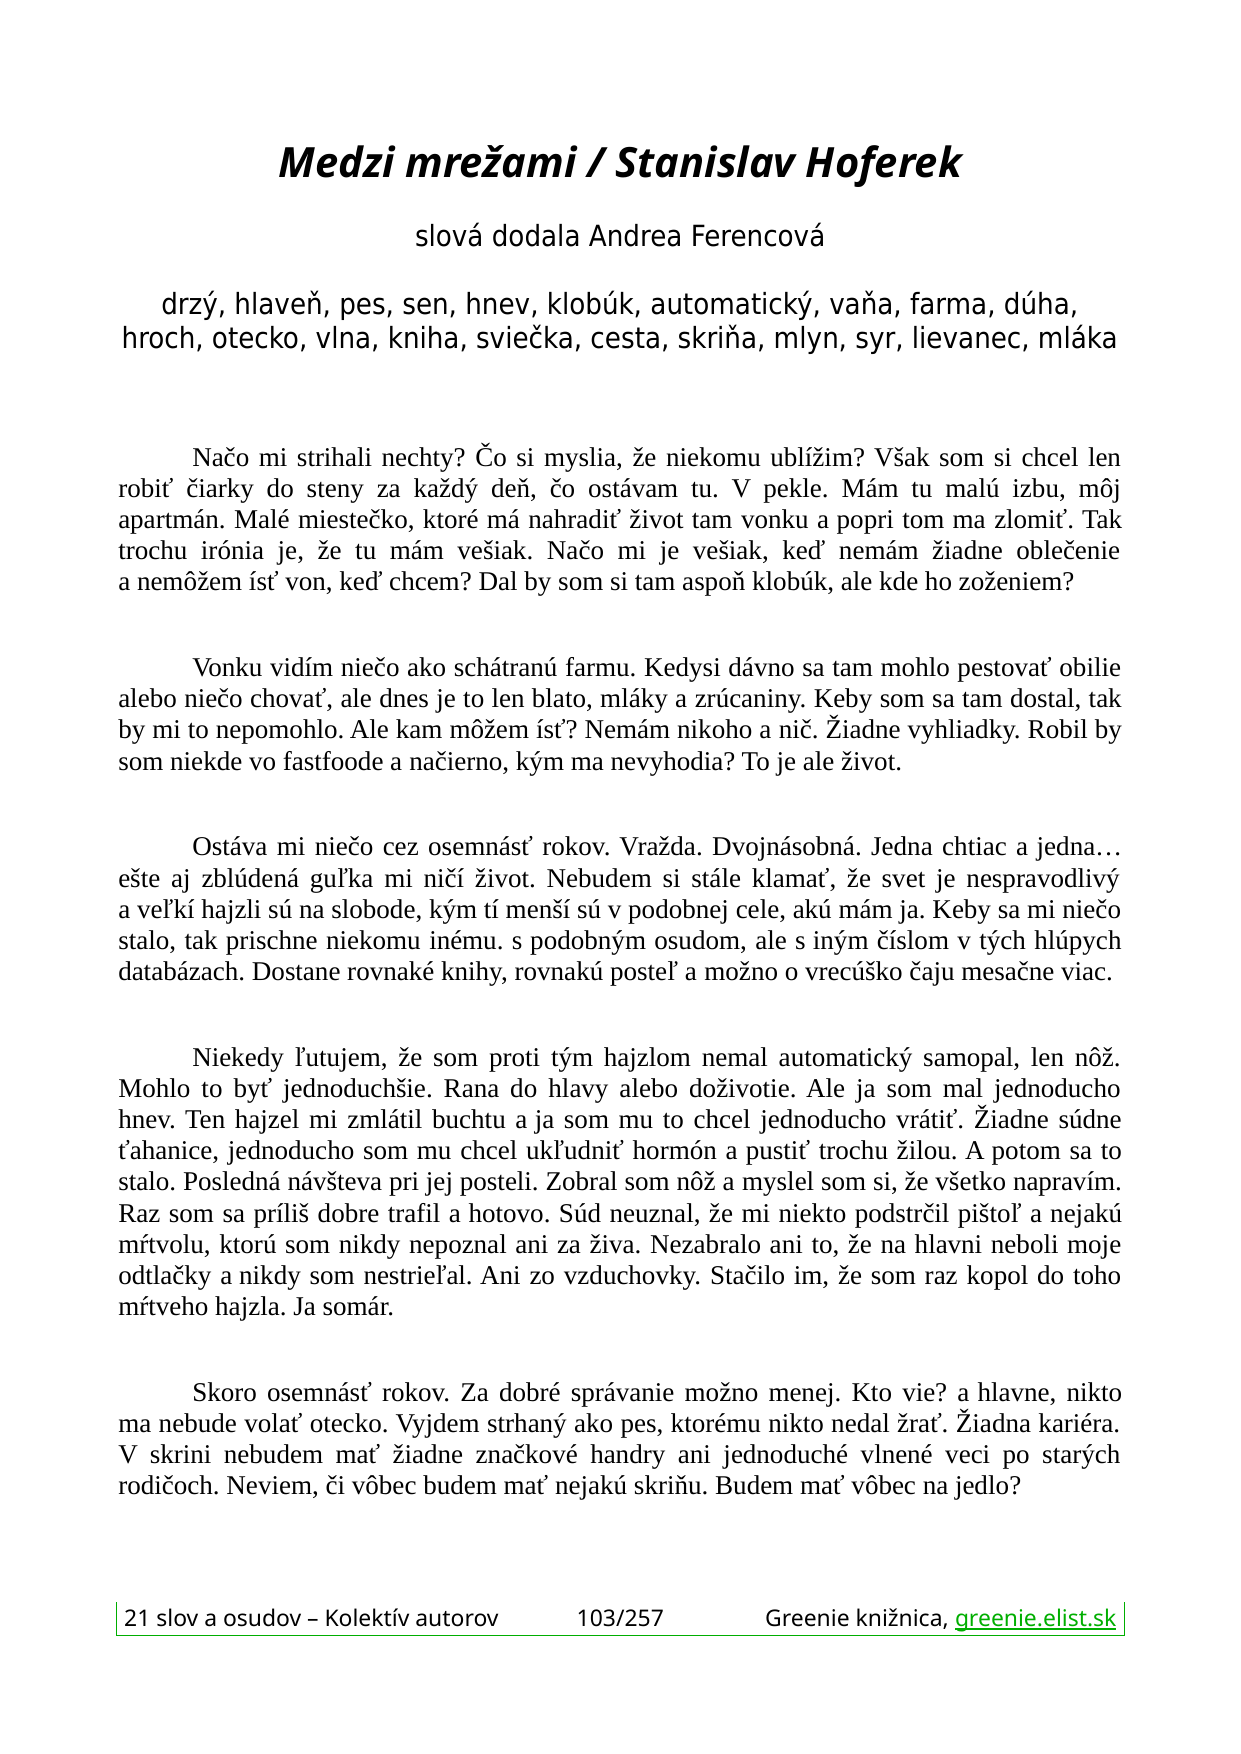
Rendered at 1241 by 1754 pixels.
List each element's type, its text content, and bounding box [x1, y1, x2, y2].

text Načo mi strihali nechty? Čo si myslia, že niekomu ublížim? Však som si chcel len robiť čiarky do steny za každý deň, čo ostávam tu. V pekle. Mám tu malú izbu, môj apartmán. Malé miestečko, ktoré má nahradiť život tam vonku a popri tom ma zlomiť. Tak trochu irónia je, že tu mám vešiak. Načo mi je vešiak, keď nemám žiadne oblečenie a nemôžem ísť von, keď chcem? Dal by som si tam aspoň klobúk, ale kde ho zoženiem? [118, 441, 1122, 597]
text slová dodala Andrea Ferencová [118, 219, 1122, 253]
text Vonku vidím niečo ako schátranú farmu. Kedysi dávno sa tam mohlo pestovať obilie alebo niečo chovať, ale dnes je to len blato, mláky a zrúcaniny. Keby som sa tam dostal, tak by mi to nepomohlo. Ale kam môžem ísť? Nemám nikoho a nič. Žiadne vyhliadky. Robil by som niekde vo fastfoode a načierno, kým ma nevyhodia? To je ale život. [118, 651, 1122, 776]
text Ostáva mi niečo cez osemnásť rokov. Vražda. Dvojnásobná. Jedna chtiac a jedna… ešte aj zblúdená guľka mi ničí život. Nebudem si stále klamať, že svet je nespravodlivý a veľkí hajzli sú na slobode, kým tí menší sú v podobnej cele, akú mám ja. Keby sa mi niečo stalo, tak prischne niekomu inému. s podobným osudom, ale s iným číslom v tých hlúpych databázach. Dostane rovnaké knihy, rovnakú posteľ a možno o vrecúško čaju mesačne viac. [118, 831, 1122, 986]
subtitle Medzi mrežami / Stanislav Hoferek [118, 133, 1122, 190]
text Niekedy ľutujem, že som proti tým hajzlom nemal automatický samopal, len nôž. Mohlo to byť jednoduchšie. Rana do hlavy alebo doživotie. Ale ja som mal jednoducho hnev. Ten hajzel mi zmlátil buchtu a ja som mu to chcel jednoducho vrátiť. Žiadne súdne ťahanice, jednoducho som mu chcel ukľudniť hormón a pustiť trochu žilou. A potom sa to stalo. Posledná návšteva pri jej posteli. Zobral som nôž a myslel som si, že všetko napravím. Raz som sa príliš dobre trafil a hotovo. Súd neuznal, že mi niekto podstrčil pištoľ a nejakú mŕtvolu, ktorú som nikdy nepoznal ani za živa. Nezabralo ani to, že na hlavni neboli moje odtlačky a nikdy som nestrieľal. Ani zo vzduchovky. Stačilo im, že som raz kopol do toho mŕtveho hajzla. Ja somár. [118, 1041, 1122, 1321]
text drzý, hlaveň, pes, sen, hnev, klobúk, automatický, vaňa, farma, dúha, hroch, otecko, vlna, kniha, sviečka, cesta, skriňa, mlyn, syr, lievanec, mláka [118, 287, 1122, 355]
text Skoro osemnásť rokov. Za dobré správanie možno menej. Kto vie? a hlavne, nikto ma nebude volať otecko. Vyjdem strhaný ako pes, ktorému nikto nedal žrať. Žiadna kariéra. V skrini nebudem mať žiadne značkové handry ani jednoduché vlnené veci po starých rodičoch. Neviem, či vôbec budem mať nejakú skriňu. Budem mať vôbec na jedlo? [118, 1376, 1122, 1501]
